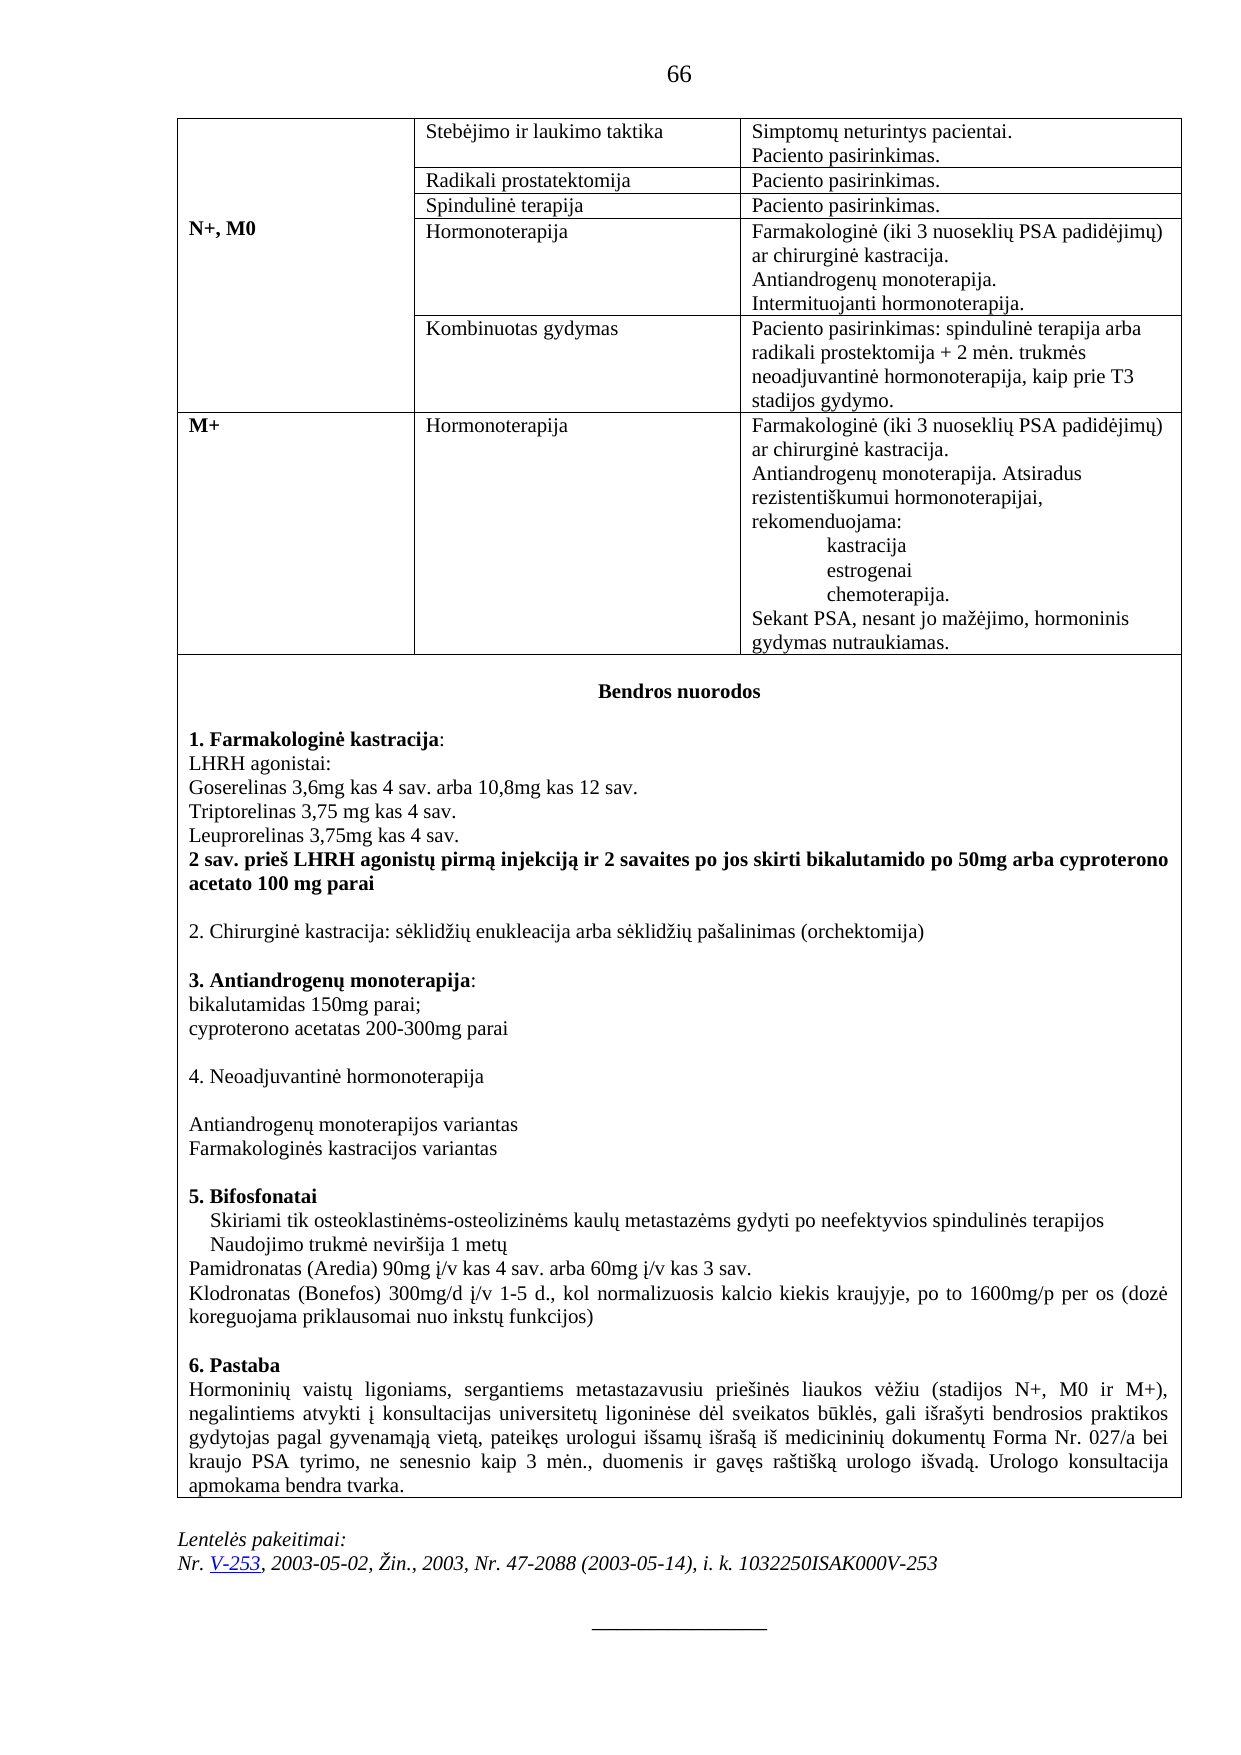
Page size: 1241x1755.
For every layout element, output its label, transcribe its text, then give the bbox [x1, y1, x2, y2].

table_cell Paciento pasirinkimas. [741, 168, 1181, 192]
table_cell M+ [178, 413, 414, 654]
table_cell Spindulinė terapija [415, 194, 740, 217]
table_cell Farmakologinė (iki 3 nuoseklių PSA padidėjimų) ar chirurginė kastracija. Antiandrogenų monoterapija. Atsiradus rezistentiškumui hormonoterapijai, rekomenduojama:  kastracija  estrogenai  chemoterapija. Sekant PSA, nesant jo mažėjimo, hormoninis gydymas nutraukiamas. [741, 413, 1181, 654]
table_cell Farmakologinė (iki 3 nuoseklių PSA padidėjimų) ar chirurginė kastracija. Antiandrogenų monoterapija. Intermituojanti hormonoterapija. [741, 219, 1181, 315]
text ______________ [177, 1604, 1181, 1632]
text Nr. V-253, 2003-05-02, Žin., 2003, Nr. 47-2088 (2003-05-14), i. k. 1032250ISAK000V-253 [177, 1551, 1181, 1575]
table_cell N+, M0 [178, 119, 414, 412]
table_cell Hormonoterapija [415, 219, 740, 315]
table_cell Paciento pasirinkimas: spindulinė terapija arba radikali prostektomija + 2 mėn. trukmės neoadjuvantinė hormonoterapija, kaip prie T3 stadijos gydymo. [741, 316, 1181, 412]
table_cell Kombinuotas gydymas [415, 316, 740, 412]
table_cell Radikali prostatektomija [415, 168, 740, 192]
table_cell Bendros nuorodos 1. Farmakologinė kastracija: LHRH agonistai: Goserelinas 3,6mg kas 4 sav. arba 10,8mg kas 12 sav. Triptorelinas 3,75 mg kas 4 sav. Leuprorelinas 3,75mg kas 4 sav. 2 sav. prieš LHRH agonistų pirmą injekciją ir 2 savaites po jos skirti bikalutamido po 50mg arba cyproterono acetato 100 mg parai 2. Chirurginė kastracija: sėklidžių enukleacija arba sėklidžių pašalinimas (orchektomija) 3. Antiandrogenų monoterapija: bikalutamidas 150mg parai; cyproterono acetatas 200-300mg parai 4. Neoadjuvantinė hormonoterapija Antiandrogenų monoterapijos variantas Farmakologinės kastracijos variantas 5. Bifosfonatai  Skiriami tik osteoklastinėms-osteolizinėms kaulų metastazėms gydyti po neefektyvios spindulinės terapijos  Naudojimo trukmė neviršija 1 metų Pamidronatas (Aredia) 90mg į/v kas 4 sav. arba 60mg į/v kas 3 sav. Klodronatas (Bonefos) 300mg/d į/v 1-5 d., kol normalizuosis kalcio kiekis kraujyje, po to 1600mg/p per os (dozė koreguojama priklausomai nuo inkstų funkcijos) 6. Pastaba Hormoninių vaistų ligoniams, sergantiems metastazavusiu priešinės liaukos vėžiu (stadijos N+, M0 ir M+), negalintiems atvykti į konsultacijas universitetų ligoninėse dėl sveikatos būklės, gali išrašyti bendrosios praktikos gydytojas pagal gyvenamąją vietą, pateikęs urologui išsamų išrašą iš medicininių dokumentų Forma Nr. 027/a bei kraujo PSA tyrimo, ne senesnio kaip 3 mėn., duomenis ir gavęs raštišką urologo išvadą. Urologo konsultacija apmokama bendra tvarka. [178, 655, 1181, 1497]
table_cell Hormonoterapija [415, 413, 740, 654]
table_cell Simptomų neturintys pacientai. Paciento pasirinkimas. [741, 119, 1181, 167]
table_cell Paciento pasirinkimas. [741, 194, 1181, 217]
table_cell Stebėjimo ir laukimo taktika [415, 119, 740, 167]
text Lentelės pakeitimai: [177, 1527, 1181, 1551]
